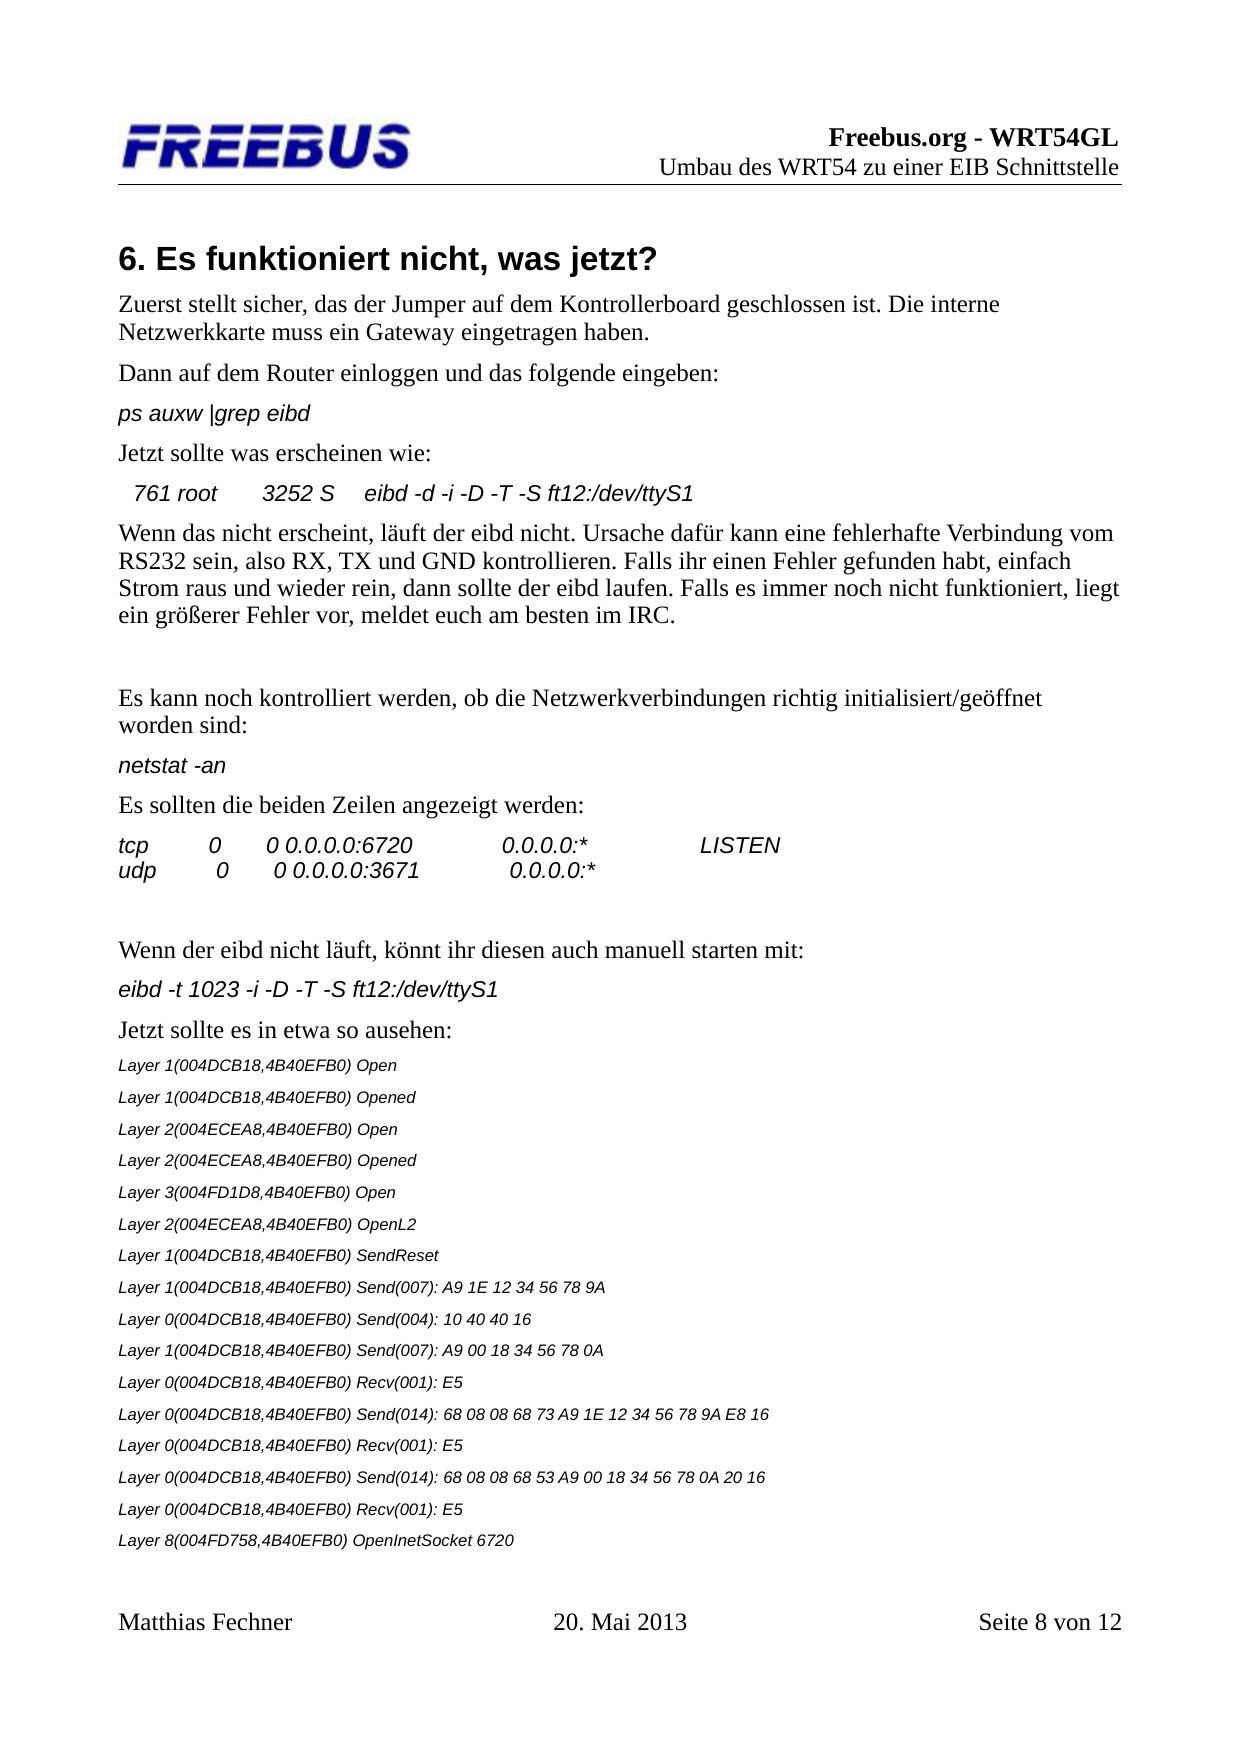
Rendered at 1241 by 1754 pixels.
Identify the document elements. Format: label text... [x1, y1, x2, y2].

text eibd -t 1023 -i -D -T -S ft12:/dev/ttyS1 [118, 976, 1122, 1002]
text Layer 1(004DCB18,4B40EFB0) Send(007): A9 00 18 34 56 78 0A [118, 1341, 1122, 1360]
text Wenn der eibd nicht läuft, könnt ihr diesen auch manuell starten mit: [118, 935, 1122, 963]
text Es kann noch kontrolliert werden, ob die Netzwerkverbindungen richtig initialisiert/geöffnet worden sind: [118, 683, 1122, 739]
text Jetzt sollte was erscheinen wie: [118, 438, 1122, 467]
text Layer 1(004DCB18,4B40EFB0) Opened [118, 1088, 1122, 1107]
text Layer 2(004ECEA8,4B40EFB0) Open [118, 1119, 1122, 1138]
text Layer 2(004ECEA8,4B40EFB0) OpenL2 [118, 1214, 1122, 1233]
text tcp 0 0 0.0.0.0:6720 0.0.0.0:* LISTEN udp 0 0 0.0.0.0:3671 0.0.0.0:* [118, 832, 1122, 883]
text Layer 0(004DCB18,4B40EFB0) Recv(001): E5 [118, 1436, 1122, 1455]
text Jetzt sollte es in etwa so ausehen: [118, 1015, 1122, 1043]
text Layer 0(004DCB18,4B40EFB0) Recv(001): E5 [118, 1499, 1122, 1518]
text Layer 2(004ECEA8,4B40EFB0) Opened [118, 1151, 1122, 1170]
text Wenn das nicht erscheint, läuft der eibd nicht. Ursache dafür kann eine fehlerhafte Verbindung vom RS232 sein, also RX, TX und GND kontrollieren. Falls ihr einen Fehler gefunden habt, einfach Strom raus und wieder rein, dann sollte der eibd laufen. Falls es immer noch nicht funktioniert, liegt ein größerer Fehler vor, meldet euch am besten im IRC. [118, 518, 1122, 629]
text Zuerst stellt sicher, das der Jumper auf dem Kontrollerboard geschlossen ist. Die interne Netzwerkkarte muss ein Gateway eingetragen haben. [118, 289, 1122, 346]
subtitle 6. Es funktioniert nicht, was jetzt? [118, 238, 1122, 277]
text Es sollten die beiden Zeilen angezeigt werden: [118, 791, 1122, 819]
text Layer 1(004DCB18,4B40EFB0) Send(007): A9 1E 12 34 56 78 9A [118, 1278, 1122, 1297]
text Layer 3(004FD1D8,4B40EFB0) Open [118, 1183, 1122, 1202]
text netstat -an [118, 752, 1122, 778]
text Dann auf dem Router einloggen und das folgende eingeben: [118, 358, 1122, 387]
text Layer 0(004DCB18,4B40EFB0) Send(014): 68 08 08 68 53 A9 00 18 34 56 78 0A 20 16 [118, 1468, 1122, 1487]
text Layer 1(004DCB18,4B40EFB0) SendReset [118, 1246, 1122, 1265]
text Layer 0(004DCB18,4B40EFB0) Send(014): 68 08 08 68 73 A9 1E 12 34 56 78 9A E8 16 [118, 1404, 1122, 1423]
text Layer 8(004FD758,4B40EFB0) OpenInetSocket 6720 [118, 1531, 1122, 1550]
text Layer 0(004DCB18,4B40EFB0) Recv(001): E5 [118, 1373, 1122, 1392]
picture [118, 118, 411, 172]
text Layer 0(004DCB18,4B40EFB0) Send(004): 10 40 40 16 [118, 1309, 1122, 1328]
text Layer 1(004DCB18,4B40EFB0) Open [118, 1056, 1122, 1075]
text 761 root 3252 S eibd -d -i -D -T -S ft12:/dev/ttyS1 [118, 479, 1122, 506]
text ps auxw |grep eibd [118, 399, 1122, 426]
